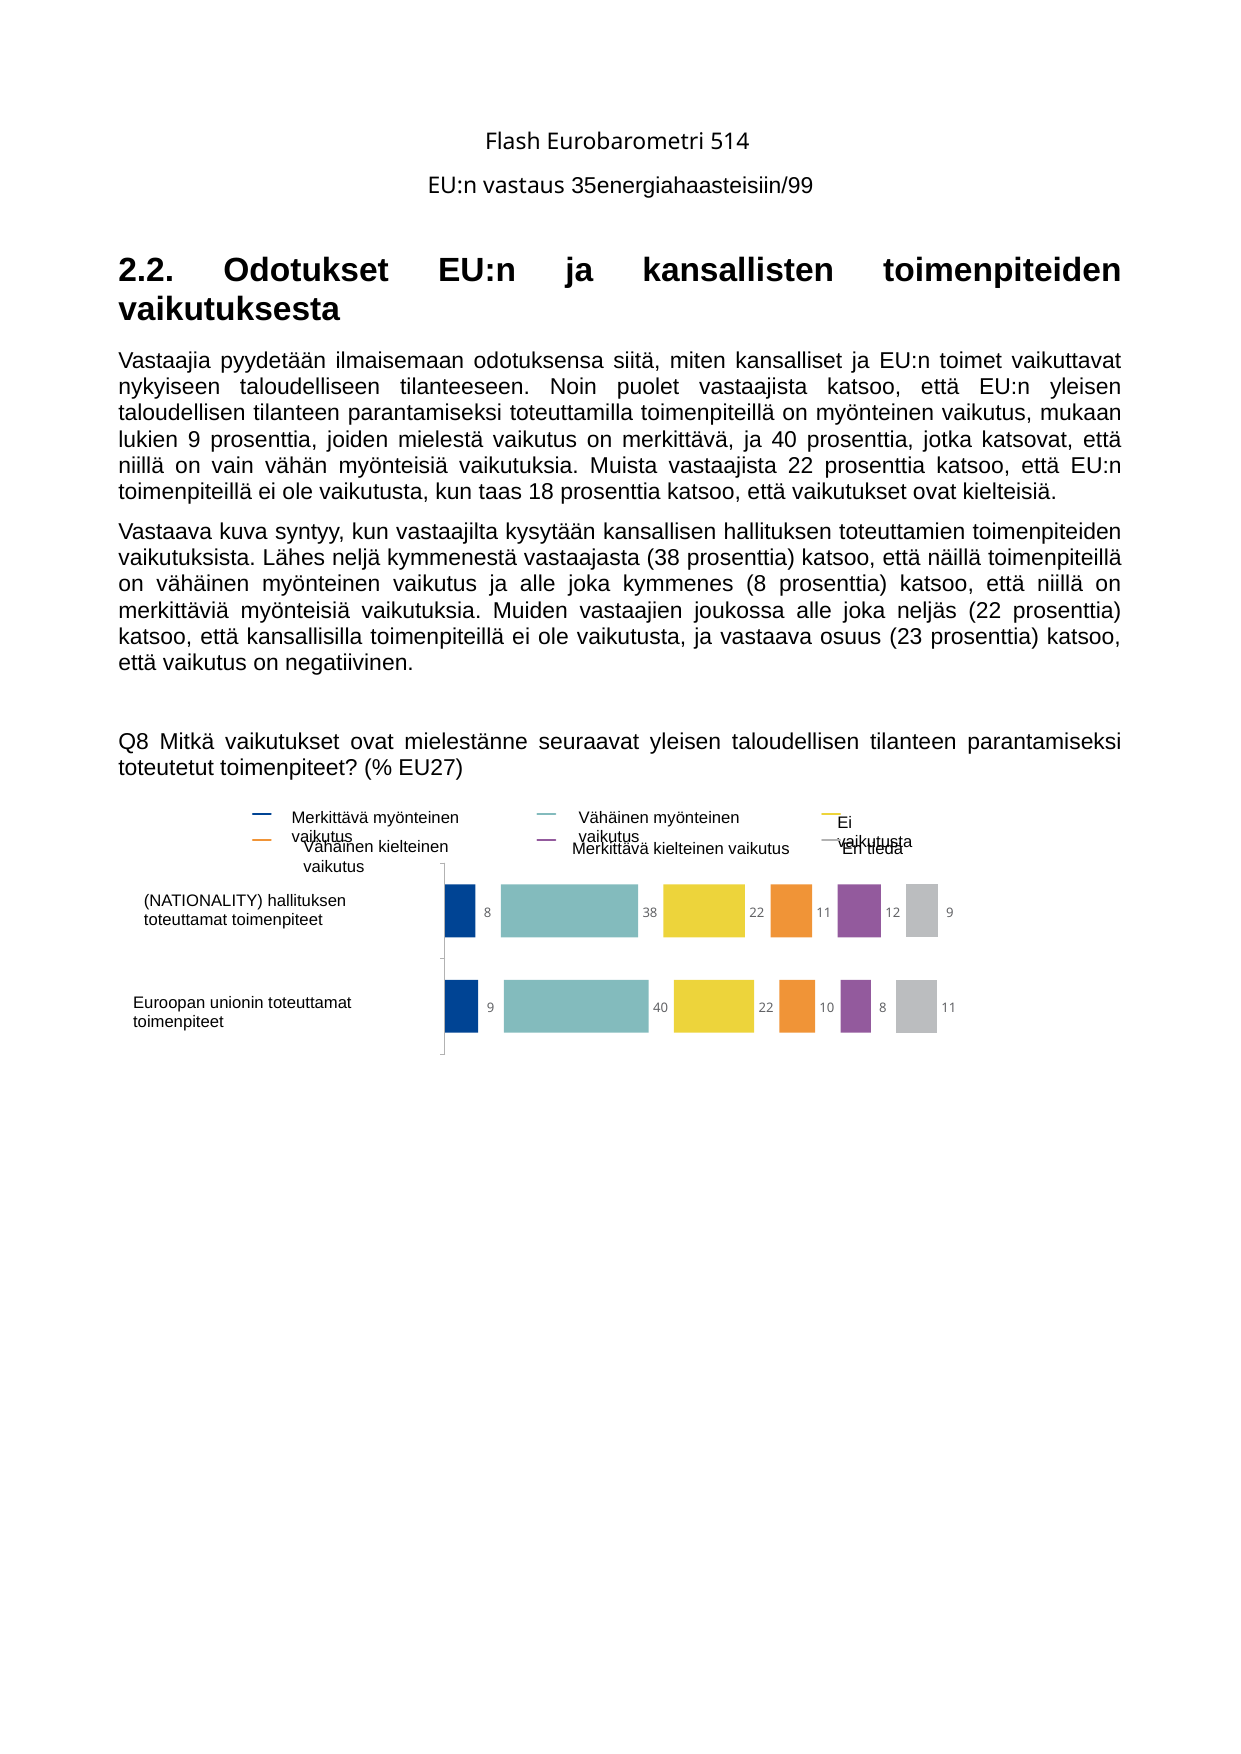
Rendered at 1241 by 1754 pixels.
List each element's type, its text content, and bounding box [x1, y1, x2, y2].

subtitle 2.2. Odotukset EU:n ja kansallisten toimenpiteiden vaikutuksesta [118, 250, 1122, 328]
text Vastaava kuva syntyy, kun vastaajilta kysytään kansallisen hallituksen toteuttamien toimenpiteiden vaikutuksista. Lähes neljä kymmenestä vastaajasta (38 prosenttia) katsoo, että näillä toimenpiteillä on vähäinen myönteinen vaikutus ja alle joka kymmenes (8 prosenttia) katsoo, että niillä on merkittäviä myönteisiä vaikutuksia. Muiden vastaajien joukossa alle joka neljäs (22 prosenttia) katsoo, että kansallisilla toimenpiteillä ei ole vaikutusta, ja vastaava osuus (23 prosenttia) katsoo, että vaikutus on negatiivinen. [118, 518, 1122, 676]
text Q8 Mitkä vaikutukset ovat mielestänne seuraavat yleisen taloudellisen tilanteen parantamiseksi toteutetut toimenpiteet? (% EU27) [118, 728, 1122, 781]
text Vastaajia pyydetään ilmaisemaan odotuksensa siitä, miten kansalliset ja EU:n toimet vaikuttavat nykyiseen taloudelliseen tilanteeseen. Noin puolet vastaajista katsoo, että EU:n yleisen taloudellisen tilanteen parantamiseksi toteuttamilla toimenpiteillä on myönteinen vaikutus, mukaan lukien 9 prosenttia, joiden mielestä vaikutus on merkittävä, ja 40 prosenttia, jotka katsovat, että niillä on vain vähän myönteisiä vaikutuksia. Muista vastaajista 22 prosenttia katsoo, että EU:n toimenpiteillä ei ole vaikutusta, kun taas 18 prosenttia katsoo, että vaikutukset ovat kielteisiä. [118, 347, 1122, 505]
